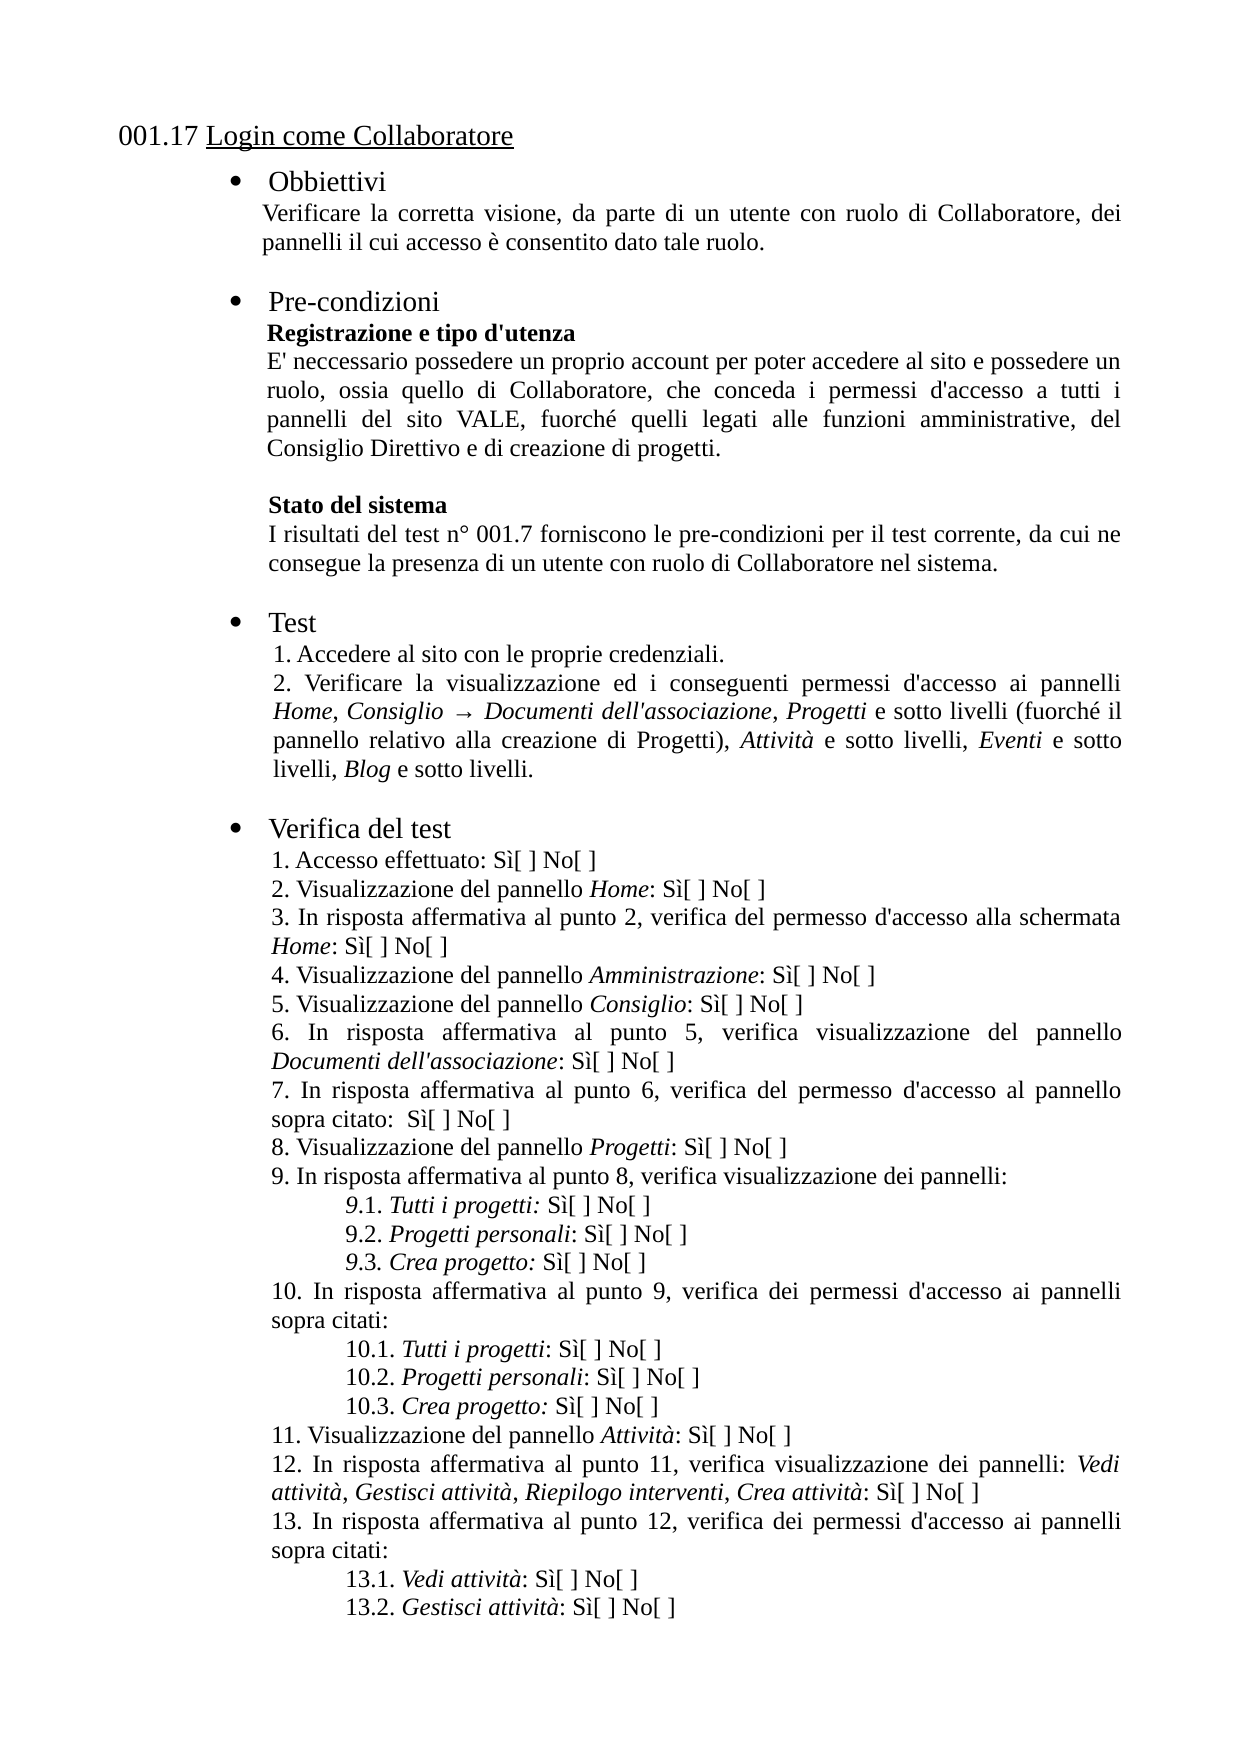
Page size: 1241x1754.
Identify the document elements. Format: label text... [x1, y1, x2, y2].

text E' neccessario possedere un proprio account per poter accedere al sito e possedere un ruolo, ossia quello di Collaboratore, che conceda i permessi d'accesso a tutti i pannelli del sito VALE, fuorché quelli legati alle funzioni amministrative, del Consiglio Direttivo e di creazione di progetti. [267, 346, 1122, 461]
text I risultati del test n° 001.7 forniscono le pre-condizioni per il test corrente, da cui ne consegue la presenza di un utente con ruolo di Collaboratore nel sistema. [268, 519, 1122, 576]
text 9.2. Progetti personali: Sì[ ] No[ ] [271, 1219, 1122, 1247]
text 13.1. Vedi attività: Sì[ ] No[ ] [271, 1564, 1122, 1592]
text Verificare la corretta visione, da parte di un utente con ruolo di Collaboratore, dei pannelli il cui accesso è consentito dato tale ruolo. [262, 198, 1122, 255]
text 9.3. Crea progetto: Sì[ ] No[ ] [271, 1247, 1122, 1276]
text Registrazione e tipo d'utenza [267, 318, 1122, 346]
text 10. In risposta affermativa al punto 9, verifica dei permessi d'accesso ai pannelli sopra citati: [271, 1276, 1122, 1334]
text 6. In risposta affermativa al punto 5, verifica visualizzazione del pannello Documenti dell'associazione: Sì[ ] No[ ] [271, 1017, 1122, 1075]
text 10.1. Tutti i progetti: Sì[ ] No[ ] [271, 1334, 1122, 1362]
list Pre-condizioni [231, 284, 1122, 318]
list Test [231, 605, 1122, 639]
text 9. In risposta affermativa al punto 8, verifica visualizzazione dei pannelli: [271, 1161, 1122, 1190]
text 4. Visualizzazione del pannello Amministrazione: Sì[ ] No[ ] [271, 960, 1122, 989]
text 9.1. Tutti i progetti: Sì[ ] No[ ] [271, 1190, 1122, 1219]
text 5. Visualizzazione del pannello Consiglio: Sì[ ] No[ ] [271, 989, 1122, 1017]
subtitle 001.17 Login come Collaboratore [118, 118, 1122, 152]
text 3. In risposta affermativa al punto 2, verifica del permesso d'accesso alla schermata Home: Sì[ ] No[ ] [271, 902, 1122, 960]
text 8. Visualizzazione del pannello Progetti: Sì[ ] No[ ] [271, 1132, 1122, 1161]
list 2. Verificare la visualizzazione ed i conseguenti permessi d'accesso ai pannelli Home, Consiglio → Documenti dell'associazione, Progetti e sotto livelli (fuorché il pannello relativo alla creazione di Progetti), Attività e sotto livelli, Eventi e sotto livelli, Blog e sotto livelli. [273, 668, 1122, 783]
text 13.2. Gestisci attività: Sì[ ] No[ ] [271, 1592, 1122, 1621]
text 13. In risposta affermativa al punto 12, verifica dei permessi d'accesso ai pannelli sopra citati: [271, 1506, 1122, 1564]
list Obbiettivi [231, 164, 1122, 198]
text 11. Visualizzazione del pannello Attività: Sì[ ] No[ ] [271, 1420, 1122, 1449]
text 2. Visualizzazione del pannello Home: Sì[ ] No[ ] [271, 874, 1122, 902]
text Stato del sistema [268, 490, 1122, 519]
list 1. Accedere al sito con le proprie credenziali. [273, 639, 1122, 668]
text 10.3. Crea progetto: Sì[ ] No[ ] [271, 1391, 1122, 1420]
text 7. In risposta affermativa al punto 6, verifica del permesso d'accesso al pannello sopra citato: Sì[ ] No[ ] [271, 1075, 1122, 1132]
text 1. Accesso effettuato: Sì[ ] No[ ] [271, 845, 1122, 874]
list Verifica del test [231, 811, 1122, 845]
text 10.2. Progetti personali: Sì[ ] No[ ] [271, 1362, 1122, 1391]
text 12. In risposta affermativa al punto 11, verifica visualizzazione dei pannelli: Vedi attività, Gestisci attività, Riepilogo interventi, Crea attività: Sì[ ] No[ ] [271, 1449, 1122, 1506]
